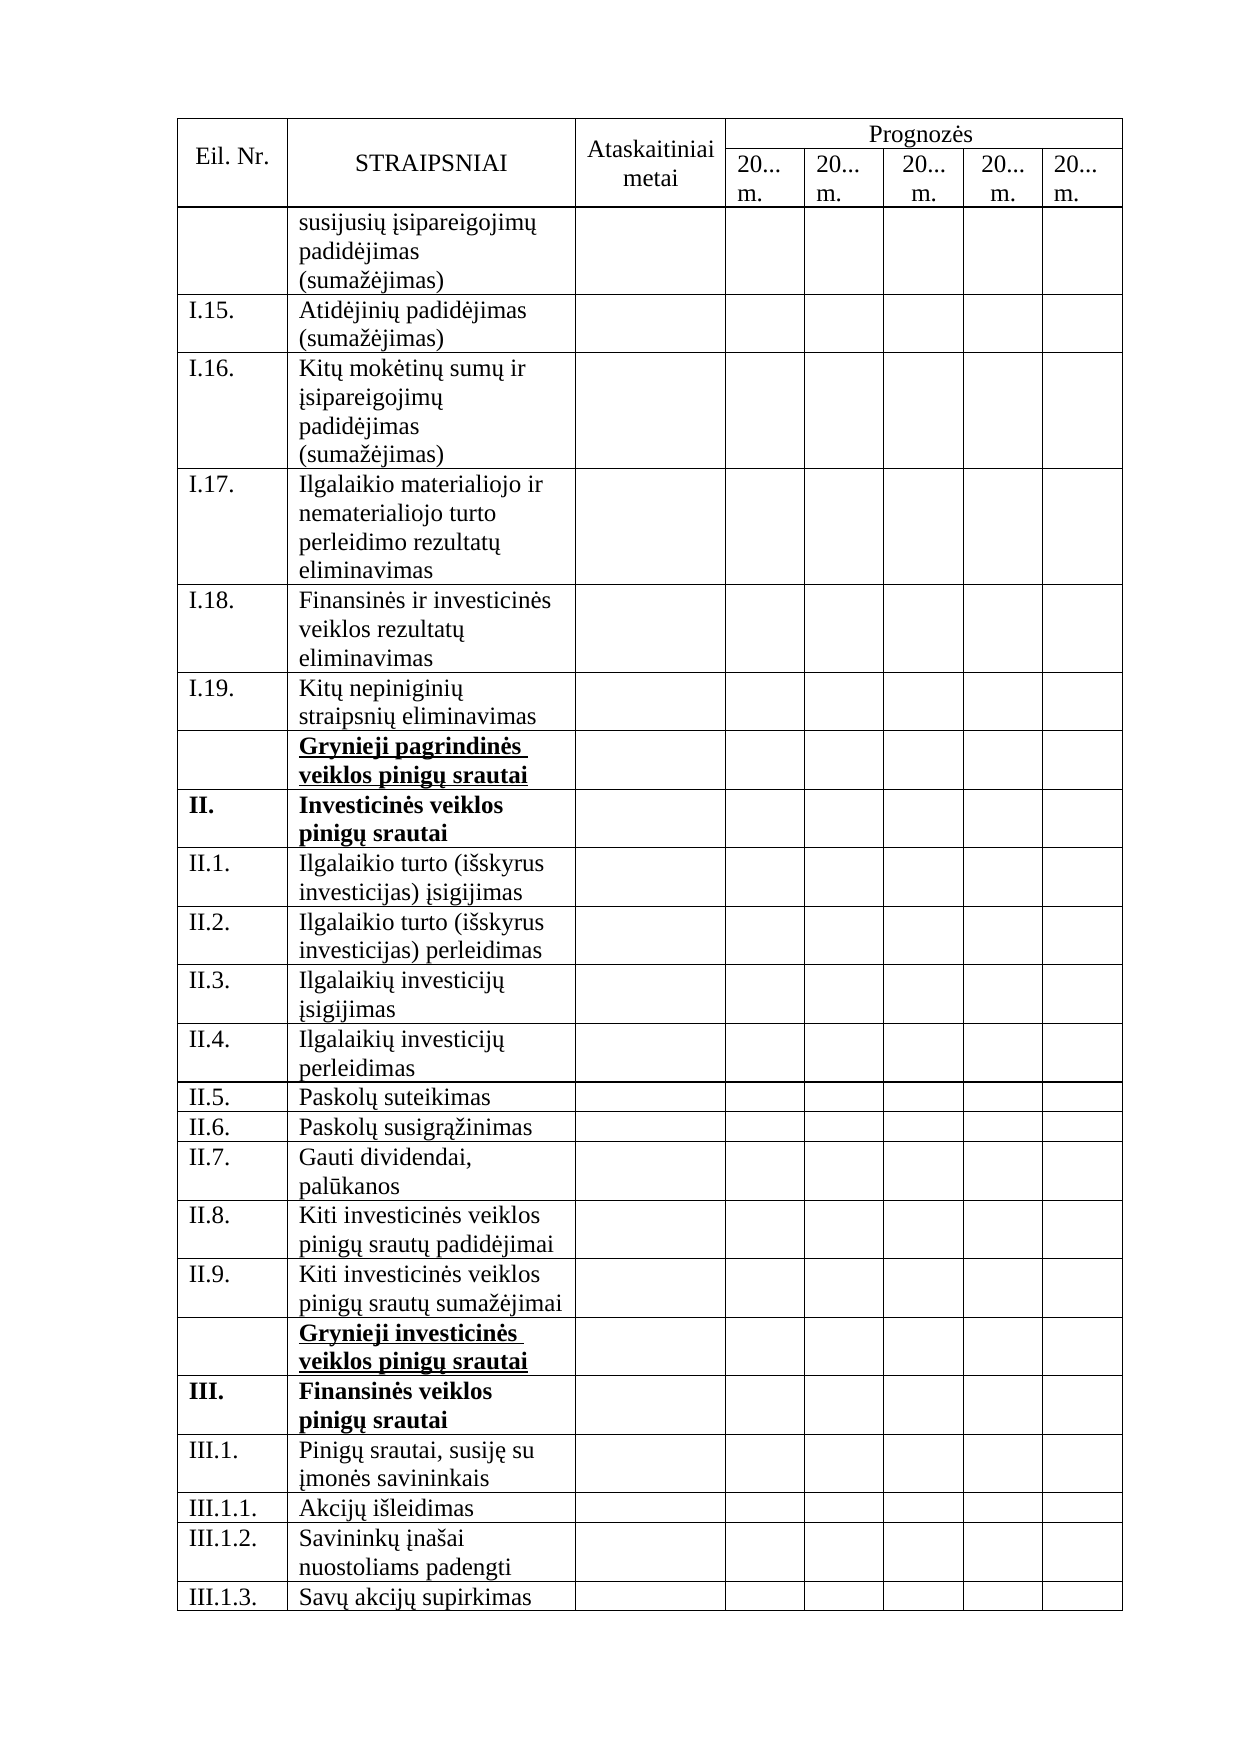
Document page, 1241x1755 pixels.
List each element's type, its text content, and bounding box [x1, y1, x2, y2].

table_cell [805, 1523, 883, 1581]
table_cell [805, 469, 883, 584]
table_cell [576, 848, 725, 906]
table_cell Ilgalaikių investicijų perleidimas [288, 1024, 575, 1081]
table_cell [1043, 1523, 1122, 1581]
table_cell [805, 965, 883, 1023]
table_cell [1043, 1582, 1122, 1610]
table_cell [1043, 1493, 1122, 1522]
table_cell [1043, 295, 1122, 352]
table_cell Pinigų srautai, susiję su įmonės savininkais [288, 1435, 575, 1492]
table_cell [178, 731, 287, 789]
table_cell [805, 907, 883, 964]
table_cell III.1.1. [178, 1493, 287, 1522]
table_cell Finansinės ir investicinės veiklos rezultatų eliminavimas [288, 585, 575, 672]
table_cell [1043, 848, 1122, 906]
table_cell [964, 1318, 1042, 1375]
table_cell [178, 208, 287, 294]
table_cell [576, 585, 725, 672]
table_cell [576, 965, 725, 1023]
table_cell [805, 1318, 883, 1375]
table_cell II.4. [178, 1024, 287, 1081]
table_cell [1043, 1435, 1122, 1492]
table_cell susijusių įsipareigojimų padidėjimas (sumažėjimas) [288, 208, 575, 294]
table_cell [726, 1259, 804, 1317]
table_cell [884, 295, 963, 352]
table_cell [726, 1376, 804, 1434]
table_cell [576, 1024, 725, 1081]
table_cell [576, 1142, 725, 1199]
table_cell [1043, 469, 1122, 584]
table_cell II.3. [178, 965, 287, 1023]
table_cell [805, 1142, 883, 1199]
table_cell [576, 208, 725, 294]
table_cell [1043, 907, 1122, 964]
table_cell [576, 1376, 725, 1434]
table_cell [726, 353, 804, 468]
table_cell [884, 585, 963, 672]
table_cell [884, 1201, 963, 1258]
table_cell Ilgalaikių investicijų įsigijimas [288, 965, 575, 1023]
table_cell [726, 1435, 804, 1492]
table_cell Atidėjinių padidėjimas (sumažėjimas) [288, 295, 575, 352]
table_cell [884, 1523, 963, 1581]
table_cell [1043, 731, 1122, 789]
table_cell [805, 731, 883, 789]
table_cell [805, 585, 883, 672]
table_cell Savininkų įnašai nuostoliams padengti [288, 1523, 575, 1581]
table_cell [1043, 1142, 1122, 1199]
table_cell II.1. [178, 848, 287, 906]
table_cell [884, 1435, 963, 1492]
table_cell [576, 1318, 725, 1375]
table_cell Ilgalaikio turto (išskyrus investicijas) įsigijimas [288, 848, 575, 906]
table_cell [884, 1083, 963, 1111]
table_cell 20... m. [726, 149, 804, 206]
table_cell [964, 907, 1042, 964]
table_cell [1043, 673, 1122, 730]
table_cell [884, 1582, 963, 1610]
table_cell [576, 1493, 725, 1522]
table_cell III. [178, 1376, 287, 1434]
table_cell [726, 1142, 804, 1199]
table_cell [884, 731, 963, 789]
table_cell [576, 731, 725, 789]
table_cell [576, 1435, 725, 1492]
table_cell Akcijų išleidimas [288, 1493, 575, 1522]
table_cell [726, 1024, 804, 1081]
table_cell I.18. [178, 585, 287, 672]
table_cell Savų akcijų supirkimas [288, 1582, 575, 1610]
table_cell II.6. [178, 1112, 287, 1141]
table_cell [576, 1083, 725, 1111]
table_cell [576, 353, 725, 468]
table_cell [964, 1142, 1042, 1199]
table_cell II.2. [178, 907, 287, 964]
table_cell [726, 469, 804, 584]
table_cell Ilgalaikio materialiojo ir nematerialiojo turto perleidimo rezultatų eliminavimas [288, 469, 575, 584]
table_cell [726, 1582, 804, 1610]
table_cell [576, 907, 725, 964]
table_cell [964, 1083, 1042, 1111]
table_cell [805, 790, 883, 847]
table_cell [884, 1142, 963, 1199]
table_cell [964, 1376, 1042, 1434]
table_cell III.1.3. [178, 1582, 287, 1610]
table_cell [884, 907, 963, 964]
table_cell [964, 673, 1042, 730]
table_cell [1043, 1024, 1122, 1081]
table_cell [884, 1376, 963, 1434]
table_cell [805, 1083, 883, 1111]
table_cell Kiti investicinės veiklos pinigų srautų padidėjimai [288, 1201, 575, 1258]
table_cell [805, 353, 883, 468]
table_cell [726, 790, 804, 847]
table_cell [884, 790, 963, 847]
table_header Eil. Nr. [178, 119, 287, 206]
table_cell [1043, 585, 1122, 672]
table_cell Paskolų suteikimas [288, 1083, 575, 1111]
table_cell [884, 965, 963, 1023]
table_cell [726, 1201, 804, 1258]
table_cell [726, 673, 804, 730]
table_cell [964, 585, 1042, 672]
table_cell [964, 965, 1042, 1023]
table_header Prognozės [726, 119, 1122, 148]
table_cell [805, 208, 883, 294]
table_cell [964, 1435, 1042, 1492]
table_cell [964, 208, 1042, 294]
table_cell [726, 1523, 804, 1581]
table_cell [884, 673, 963, 730]
table_cell [964, 353, 1042, 468]
table_cell Investicinės veiklos pinigų srautai [288, 790, 575, 847]
table_cell [726, 295, 804, 352]
table_cell [805, 1493, 883, 1522]
table_cell [726, 1112, 804, 1141]
table_cell [884, 1318, 963, 1375]
table_cell [964, 1259, 1042, 1317]
table_cell [1043, 965, 1122, 1023]
table_cell [726, 208, 804, 294]
table_cell II.8. [178, 1201, 287, 1258]
table_cell [576, 469, 725, 584]
table_cell Gauti dividendai, palūkanos [288, 1142, 575, 1199]
table_cell [964, 731, 1042, 789]
table_cell [805, 1112, 883, 1141]
table_cell [1043, 353, 1122, 468]
table_cell III.1.2. [178, 1523, 287, 1581]
table_cell 20... m. [964, 149, 1042, 206]
table_cell I.16. [178, 353, 287, 468]
table_cell [1043, 1201, 1122, 1258]
table_cell II.7. [178, 1142, 287, 1199]
table_cell [1043, 790, 1122, 847]
table_cell Grynieji investicinės veiklos pinigų srautai [288, 1318, 575, 1375]
table_cell [726, 731, 804, 789]
table_cell [805, 1201, 883, 1258]
table_cell II.9. [178, 1259, 287, 1317]
table_cell [1043, 1259, 1122, 1317]
table_cell Grynieji pagrindinės veiklos pinigų srautai [288, 731, 575, 789]
table_cell [805, 1376, 883, 1434]
table_cell 20... m. [805, 149, 883, 206]
table_cell 20... m. [1043, 149, 1122, 206]
table_cell [964, 1201, 1042, 1258]
table_cell [805, 848, 883, 906]
table_cell [964, 1523, 1042, 1581]
table_cell [726, 1318, 804, 1375]
table_cell [805, 1259, 883, 1317]
table_cell II.5. [178, 1083, 287, 1111]
table_cell [884, 848, 963, 906]
table_cell [576, 1582, 725, 1610]
table_cell II. [178, 790, 287, 847]
table_header STRAIPSNIAI [288, 119, 575, 206]
table_cell [576, 1201, 725, 1258]
table_cell [964, 848, 1042, 906]
table_cell [964, 469, 1042, 584]
table_cell [805, 1435, 883, 1492]
table_cell Ilgalaikio turto (išskyrus investicijas) perleidimas [288, 907, 575, 964]
table_cell [884, 1112, 963, 1141]
table_cell I.15. [178, 295, 287, 352]
table_cell [884, 469, 963, 584]
table_cell III.1. [178, 1435, 287, 1492]
table_cell [884, 1259, 963, 1317]
table_cell [1043, 1112, 1122, 1141]
table_cell [805, 295, 883, 352]
table_cell [964, 1024, 1042, 1081]
table_cell [576, 1259, 725, 1317]
table_cell [576, 295, 725, 352]
table_cell 20... m. [884, 149, 963, 206]
table_cell [884, 1493, 963, 1522]
table_cell [576, 1112, 725, 1141]
table_cell [805, 1024, 883, 1081]
table_cell [1043, 1083, 1122, 1111]
table_cell [726, 1493, 804, 1522]
table_cell [884, 1024, 963, 1081]
table_cell Kiti investicinės veiklos pinigų srautų sumažėjimai [288, 1259, 575, 1317]
table_cell [1043, 1318, 1122, 1375]
table_cell [1043, 208, 1122, 294]
table_cell I.17. [178, 469, 287, 584]
table_cell [964, 790, 1042, 847]
table_cell [726, 907, 804, 964]
table_cell [805, 1582, 883, 1610]
table_header Ataskaitiniai metai [576, 119, 725, 206]
table_cell [964, 295, 1042, 352]
table_cell [884, 208, 963, 294]
table_cell [576, 673, 725, 730]
table_cell Finansinės veiklos pinigų srautai [288, 1376, 575, 1434]
table_cell Paskolų susigrąžinimas [288, 1112, 575, 1141]
table_cell Kitų mokėtinų sumų ir įsipareigojimų padidėjimas (sumažėjimas) [288, 353, 575, 468]
table_cell [964, 1112, 1042, 1141]
table_cell [576, 1523, 725, 1581]
table_cell [884, 353, 963, 468]
table_cell [1043, 1376, 1122, 1434]
table_cell [178, 1318, 287, 1375]
table_cell Kitų nepiniginių straipsnių eliminavimas [288, 673, 575, 730]
table_cell [726, 848, 804, 906]
table_cell [726, 965, 804, 1023]
table_cell [576, 790, 725, 847]
table_cell [726, 585, 804, 672]
table_cell I.19. [178, 673, 287, 730]
table_cell [964, 1582, 1042, 1610]
table_cell [964, 1493, 1042, 1522]
table_cell [726, 1083, 804, 1111]
table_cell [805, 673, 883, 730]
